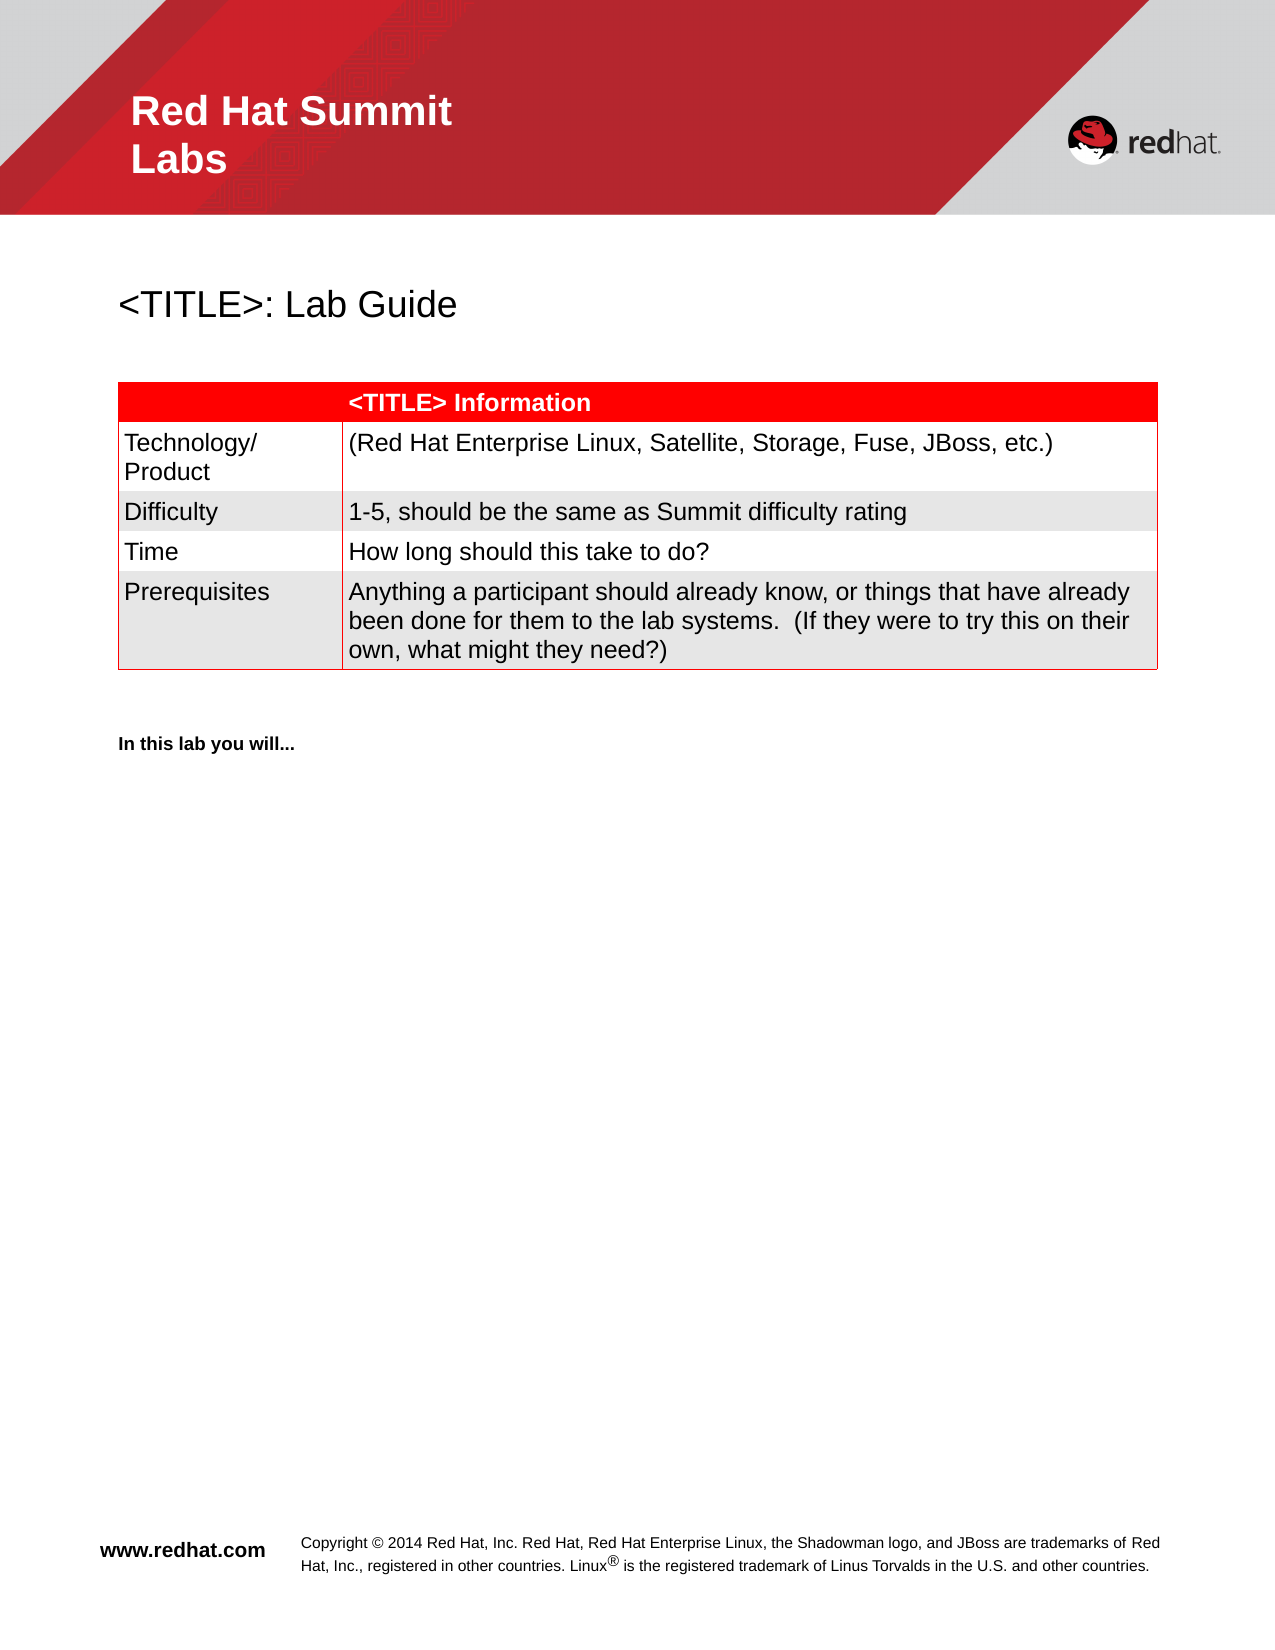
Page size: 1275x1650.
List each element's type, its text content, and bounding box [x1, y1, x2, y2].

text www.redhat.com [100, 1537, 276, 1561]
picture [0, 0, 1275, 215]
table_cell Prerequisites [119, 571, 342, 669]
text In this lab you will... [118, 733, 1157, 754]
table_header [119, 383, 342, 422]
table_header <TITLE> Information [343, 383, 1157, 422]
table_cell 1-5, should be the same as Summit difficulty rating [343, 491, 1157, 531]
table_cell Technology/Product [119, 422, 342, 491]
title <TITLE>: Lab Guide [118, 215, 1157, 325]
table_cell Time [119, 531, 342, 571]
table_cell (Red Hat Enterprise Linux, Satellite, Storage, Fuse, JBoss, etc.) [343, 422, 1157, 491]
text Copyright © 2014 Red Hat, Inc. Red Hat, Red Hat Enterprise Linux, the Shadowman logo, and JBoss are trademarks of Red Hat, Inc., registered in other countries. Linux® is the registered trademark of Linus Torvalds in the U.S. and other countries. [301, 1534, 1184, 1575]
table_cell Anything a participant should already know, or things that have already been done for them to the lab systems. (If they were to try this on their own, what might they need?) [343, 571, 1157, 669]
table_cell Difficulty [119, 491, 342, 531]
table_cell How long should this take to do? [343, 531, 1157, 571]
